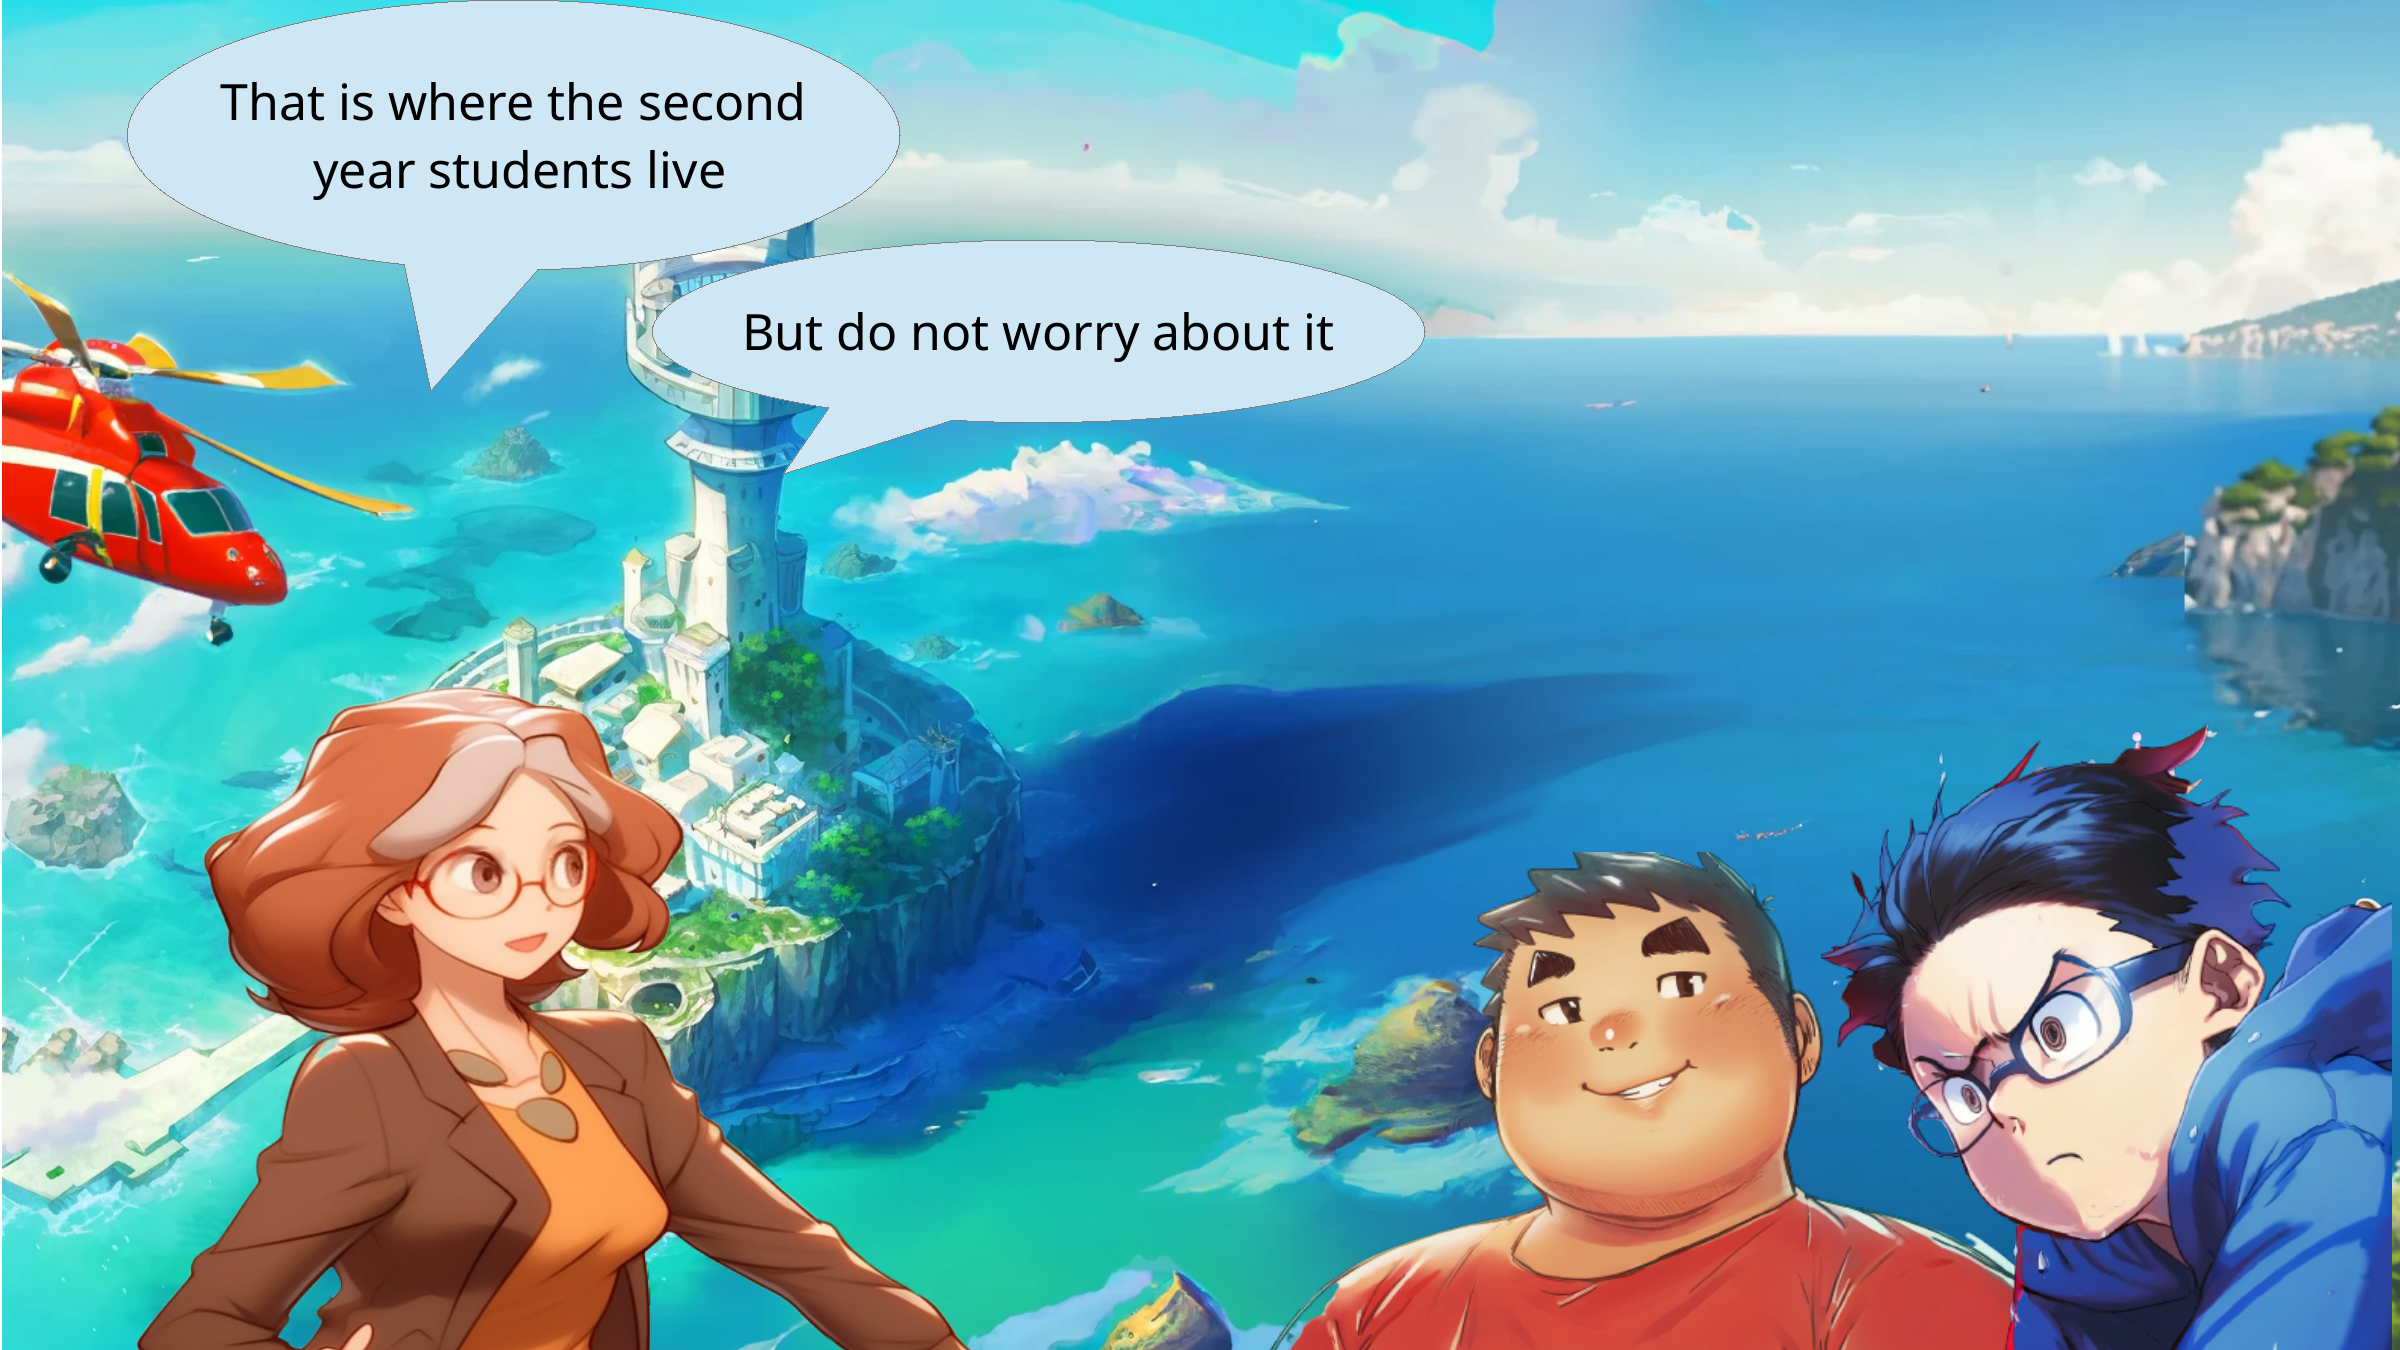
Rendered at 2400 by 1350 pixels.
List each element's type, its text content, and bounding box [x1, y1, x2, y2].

text_box But do not worry about it [652, 240, 1426, 475]
picture [0, 0, 2400, 1350]
text_box That is where the second year students live [127, 0, 901, 391]
